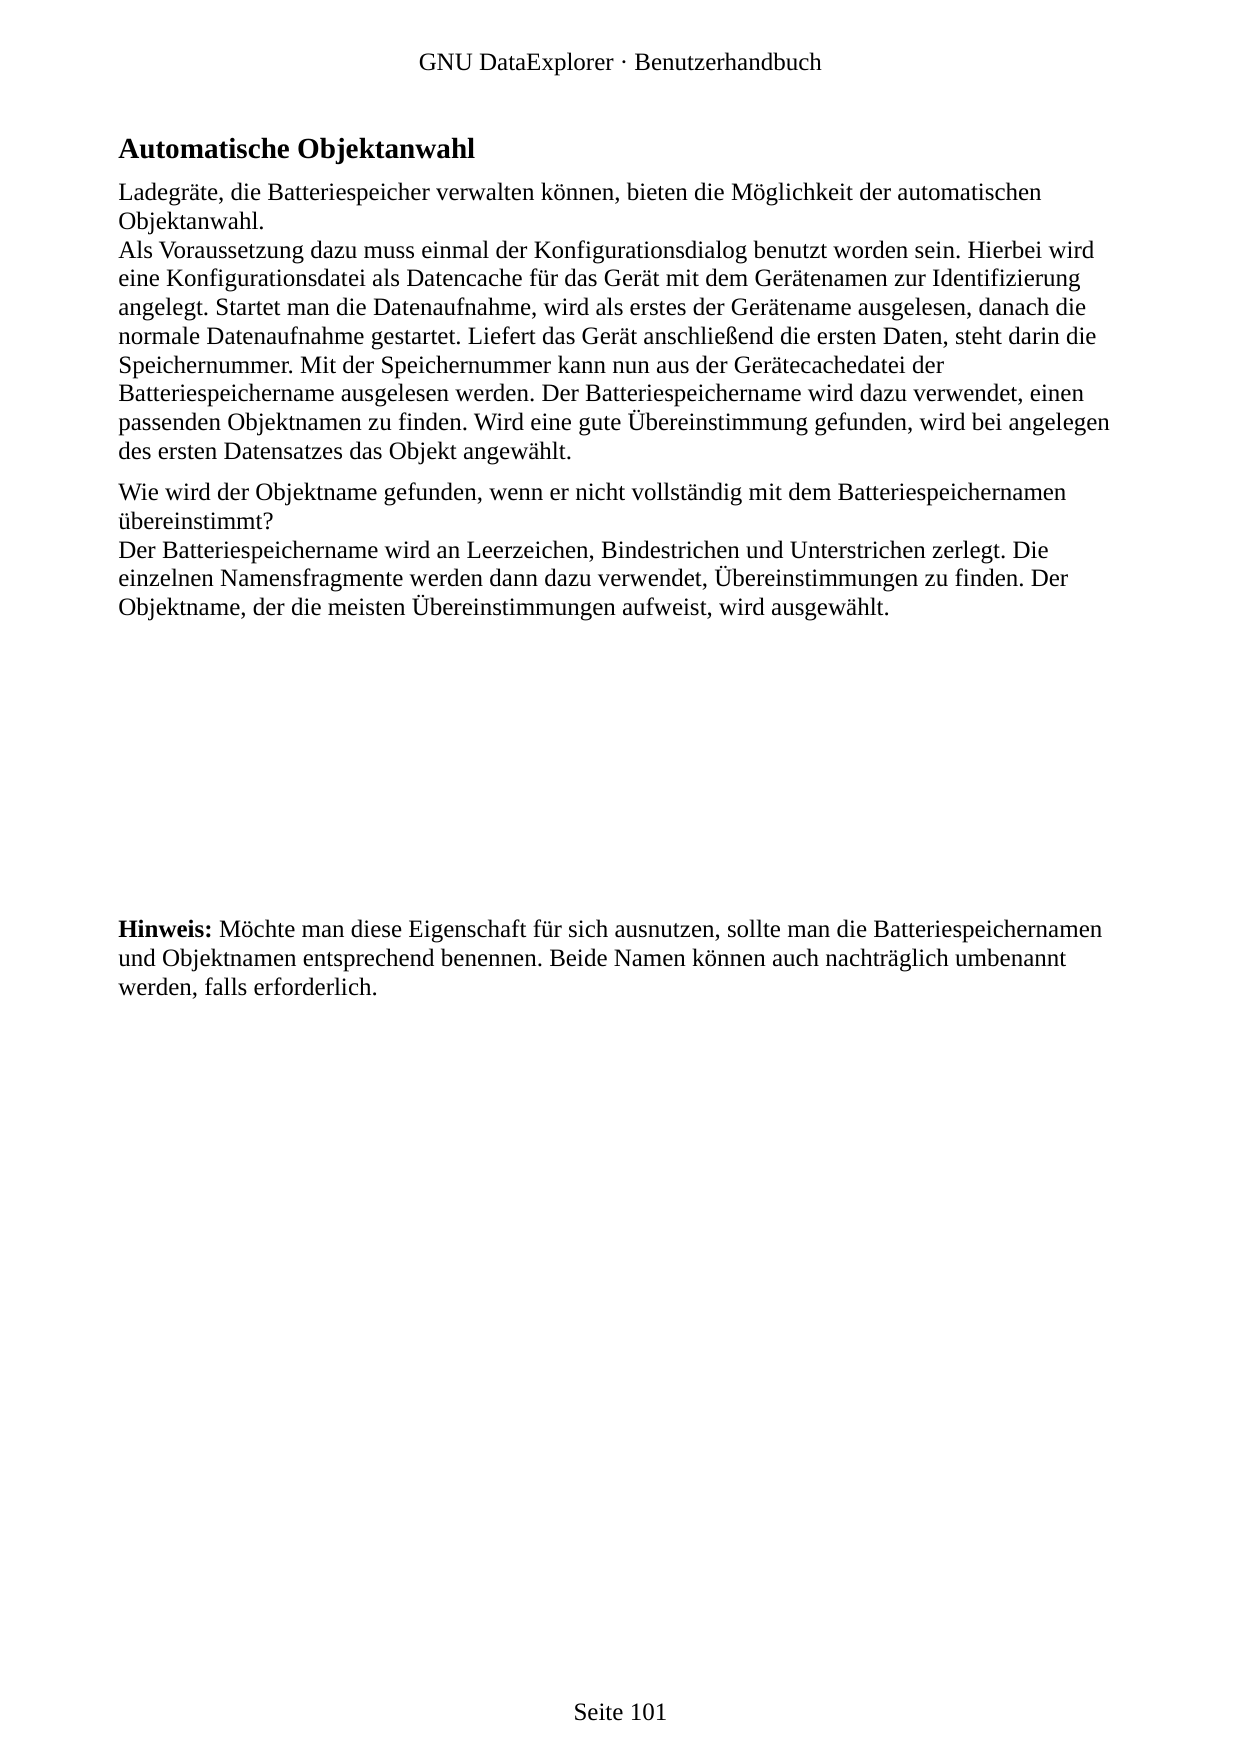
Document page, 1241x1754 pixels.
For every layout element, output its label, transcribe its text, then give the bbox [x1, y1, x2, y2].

text Ladegräte, die Batteriespeicher verwalten können, bieten die Möglichkeit der automatischen Objektanwahl. Als Voraussetzung dazu muss einmal der Konfigurationsdialog benutzt worden sein. Hierbei wird eine Konfigurationsdatei als Datencache für das Gerät mit dem Gerätenamen zur Identifizierung angelegt. Startet man die Datenaufnahme, wird als erstes der Gerätename ausgelesen, danach die normale Datenaufnahme gestartet. Liefert das Gerät anschließend die ersten Daten, steht darin die Speichernummer. Mit der Speichernummer kann nun aus der Gerätecachedatei der Batteriespeichername ausgelesen werden. Der Batteriespeichername wird dazu verwendet, einen passenden Objektnamen zu finden. Wird eine gute Übereinstimmung gefunden, wird bei angelegen des ersten Datensatzes das Objekt angewählt. [118, 177, 1122, 465]
text Hinweis: Möchte man diese Eigenschaft für sich ausnutzen, sollte man die Batteriespeichernamen und Objektnamen entsprechend benennen. Beide Namen können auch nachträglich umbenannt werden, falls erforderlich. [118, 914, 1122, 1000]
subtitle Automatische Objektanwahl [118, 131, 1122, 165]
text Wie wird der Objektname gefunden, wenn er nicht vollständig mit dem Batteriespeichernamen übereinstimmt? Der Batteriespeichername wird an Leerzeichen, Bindestrichen und Unterstrichen zerlegt. Die einzelnen Namensfragmente werden dann dazu verwendet, Übereinstimmungen zu finden. Der Objektname, der die meisten Übereinstimmungen aufweist, wird ausgewählt. [118, 477, 1122, 621]
